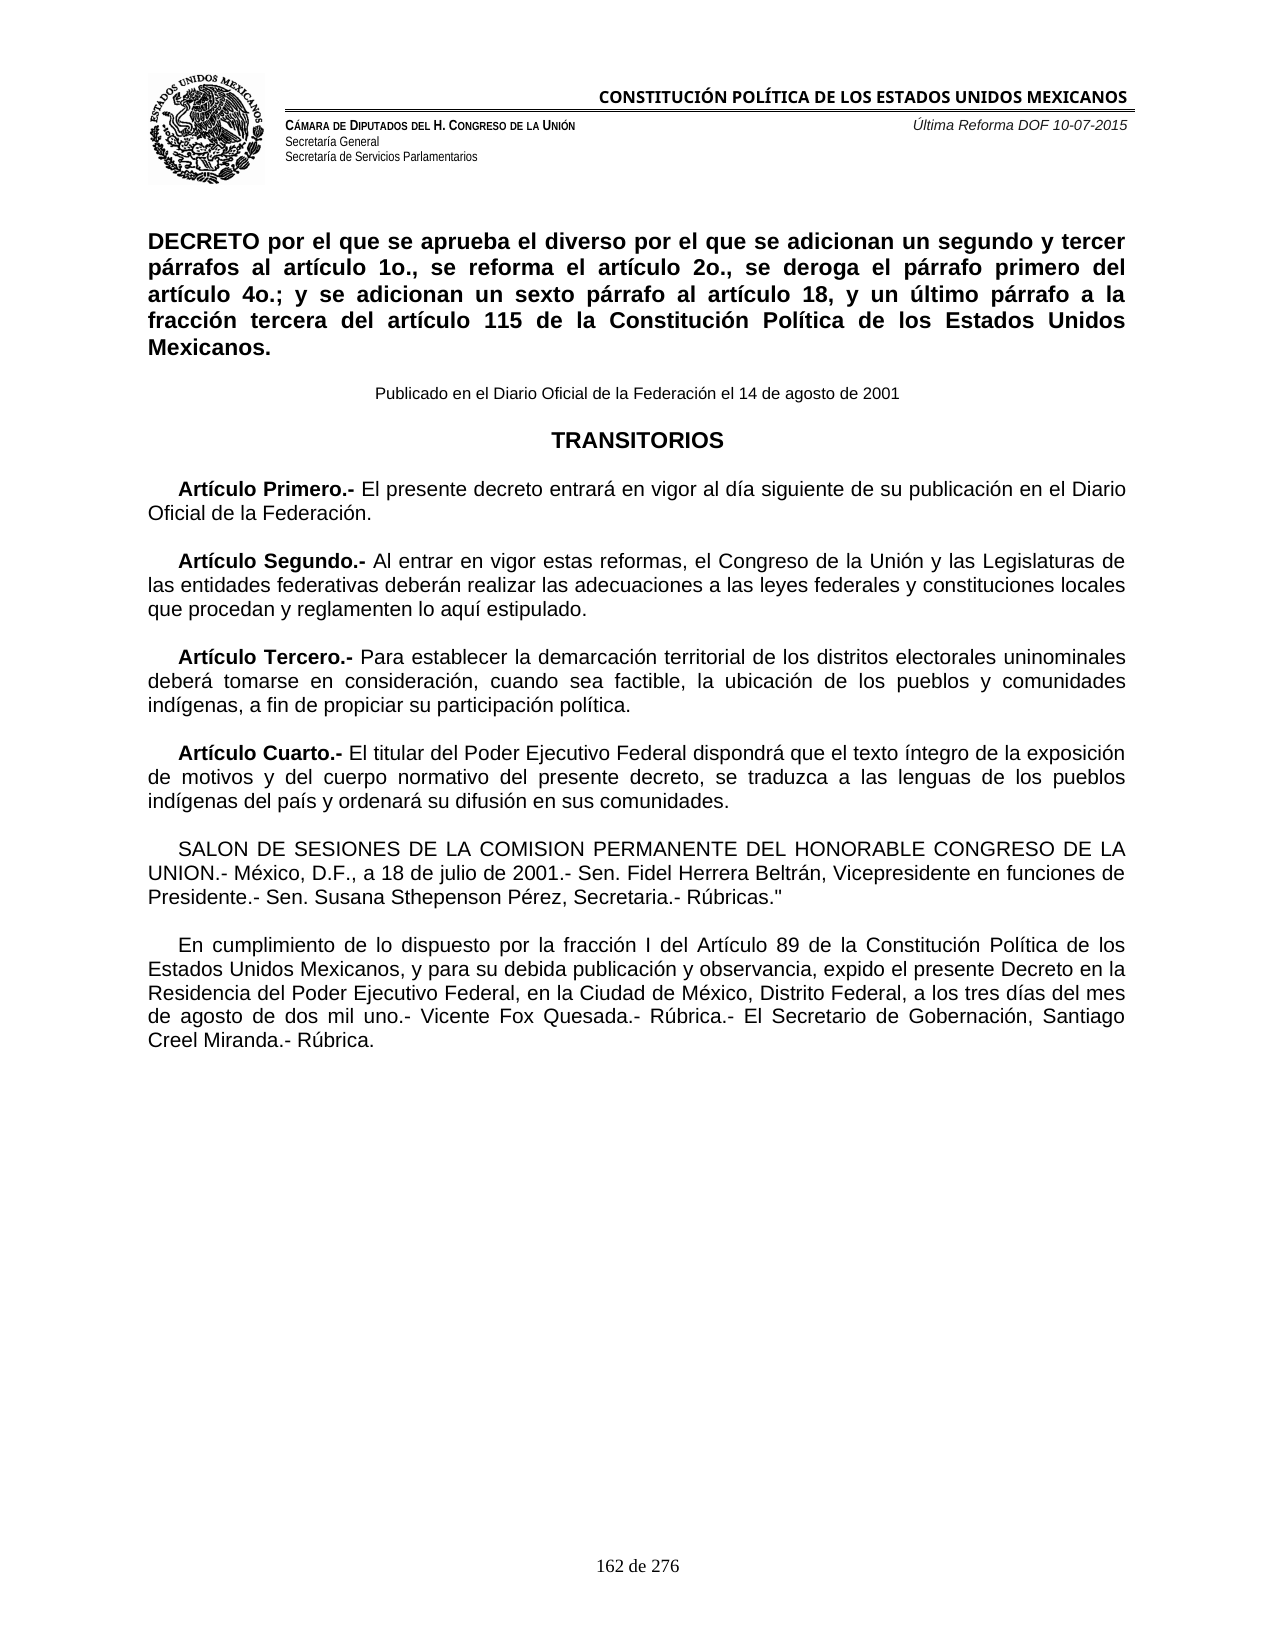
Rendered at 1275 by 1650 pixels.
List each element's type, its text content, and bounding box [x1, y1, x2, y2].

text Publicado en el Diario Oficial de la Federación el 14 de agosto de 2001 [148, 384, 1127, 403]
text Artículo Tercero.- Para establecer la demarcación territorial de los distritos electorales uninominales deberá tomarse en consideración, cuando sea factible, la ubicación de los pueblos y comunidades indígenas, a fin de propiciar su participación política. [148, 645, 1127, 717]
text SALON DE SESIONES DE LA COMISION PERMANENTE DEL HONORABLE CONGRESO DE LA UNION.- México, D.F., a 18 de julio de 2001.- Sen. Fidel Herrera Beltrán, Vicepresidente en funciones de Presidente.- Sen. Susana Sthepenson Pérez, Secretaria.- Rúbricas." [148, 837, 1127, 908]
text TRANSITORIOS [148, 427, 1127, 453]
text DECRETO por el que se aprueba el diverso por el que se adicionan un segundo y tercer párrafos al artículo 1o., se reforma el artículo 2o., se deroga el párrafo primero del artículo 4o.; y se adicionan un sexto párrafo al artículo 18, y un último párrafo a la fracción tercera del artículo 115 de la Constitución Política de los Estados Unidos Mexicanos. [148, 228, 1127, 360]
text En cumplimiento de lo dispuesto por la fracción I del Artículo 89 de la Constitución Política de los Estados Unidos Mexicanos, y para su debida publicación y observancia, expido el presente Decreto en la Residencia del Poder Ejecutivo Federal, en la Ciudad de México, Distrito Federal, a los tres días del mes de agosto de dos mil uno.- Vicente Fox Quesada.- Rúbrica.- El Secretario de Gobernación, Santiago Creel Miranda.- Rúbrica. [148, 932, 1127, 1052]
text Artículo Segundo.- Al entrar en vigor estas reformas, el Congreso de la Unión y las Legislaturas de las entidades federativas deberán realizar las adecuaciones a las leyes federales y constituciones locales que procedan y reglamenten lo aquí estipulado. [148, 549, 1127, 621]
text Artículo Primero.- El presente decreto entrará en vigor al día siguiente de su publicación en el Diario Oficial de la Federación. [148, 477, 1127, 525]
text Artículo Cuarto.- El titular del Poder Ejecutivo Federal dispondrá que el texto íntegro de la exposición de motivos y del cuerpo normativo del presente decreto, se traduzca a las lenguas de los pueblos indígenas del país y ordenará su difusión en sus comunidades. [148, 741, 1127, 813]
